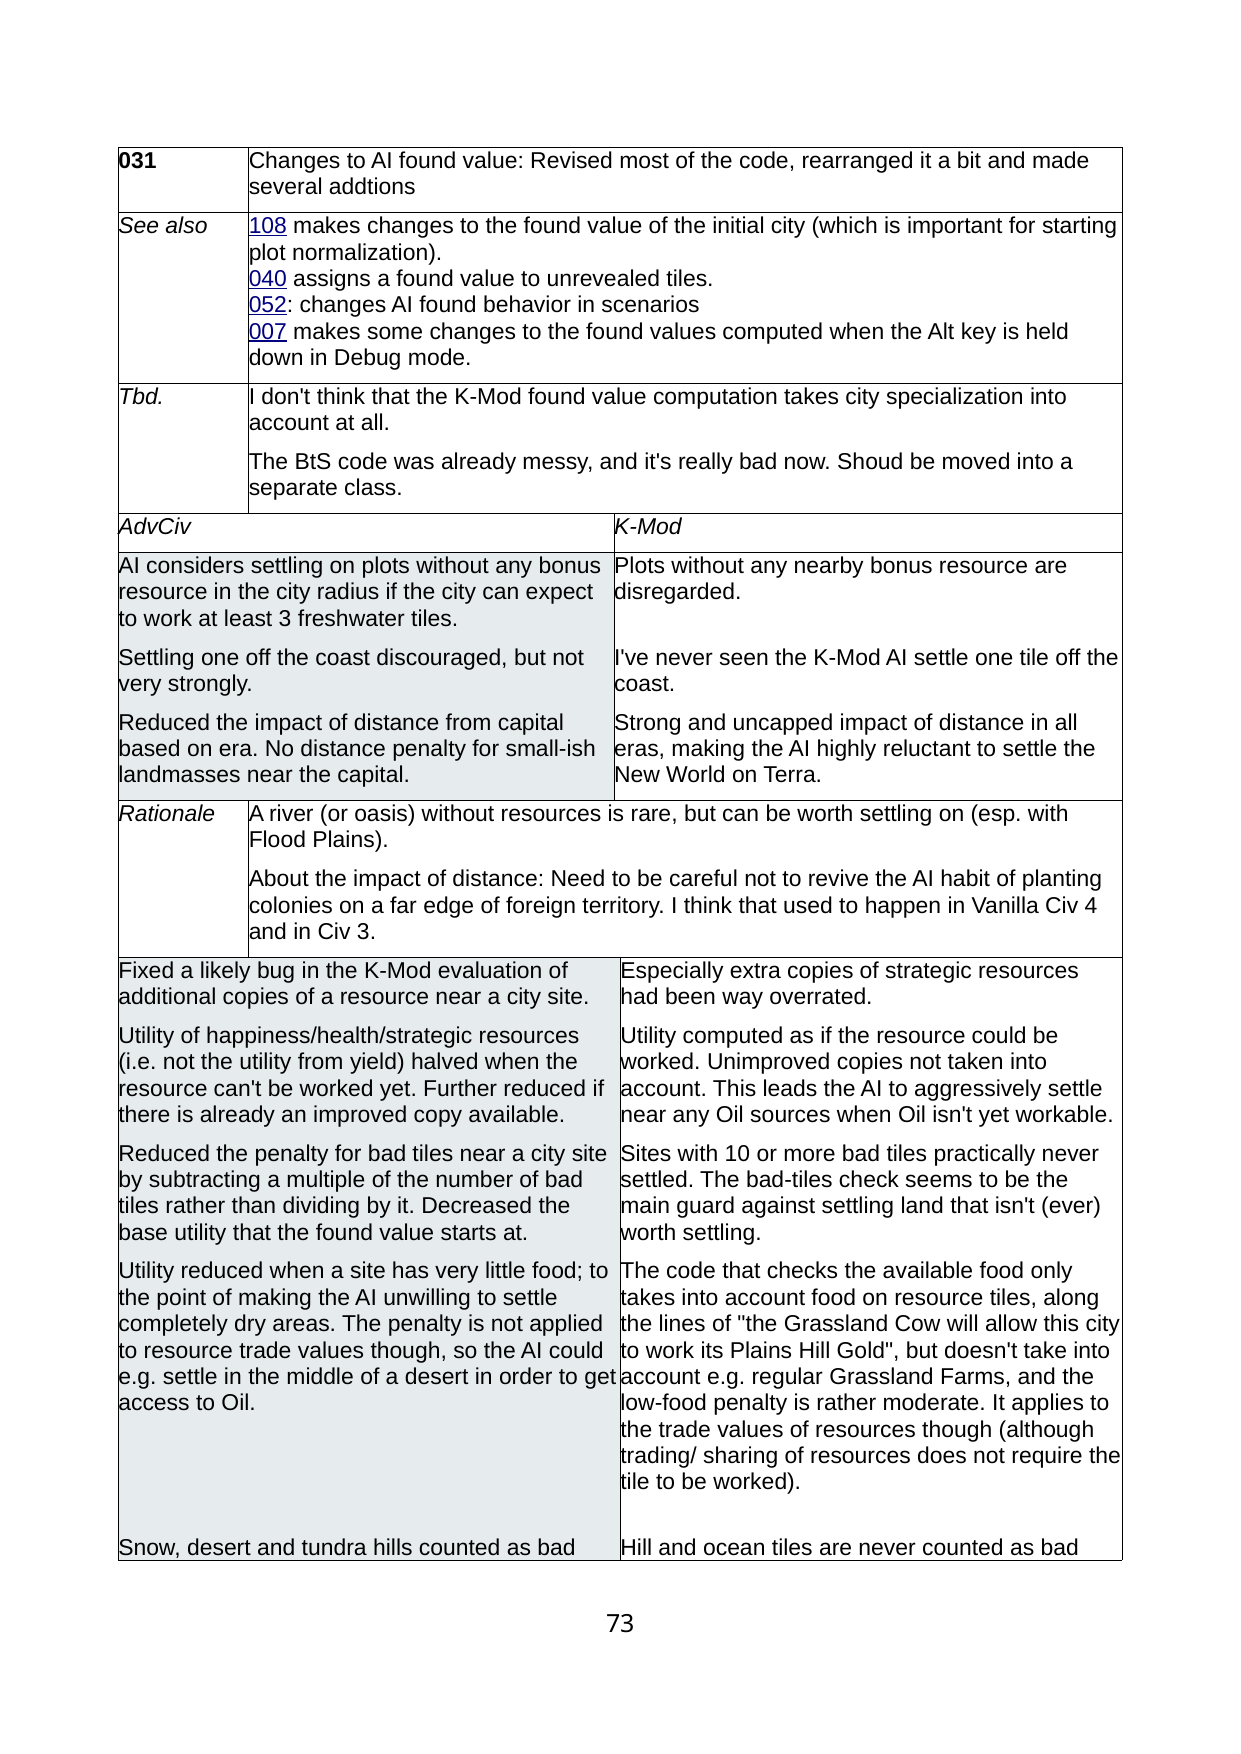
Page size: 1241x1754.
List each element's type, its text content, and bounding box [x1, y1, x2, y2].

table_cell 108 makes changes to the found value of the initial city (which is important for starting plot normalization). 040 assigns a found value to unrevealed tiles. 052: changes AI found behavior in scenarios 007 makes some changes to the found values computed when the Alt key is held down in Debug mode. [249, 213, 1122, 383]
table_cell Tbd. [119, 384, 248, 513]
table_header Changes to AI found value: Revised most of the code, rearranged it a bit and made several addtions [249, 148, 1122, 212]
table_cell Rationale [119, 801, 248, 957]
table_cell Especially extra copies of strategic resources had been way overrated. Utility computed as if the resource could be worked. Unimproved copies not taken into account. This leads the AI to aggressively settle near any Oil sources when Oil isn't yet workable. Sites with 10 or more bad tiles practically never settled. The bad-tiles check seems to be the main guard against settling land that isn't (ever) worth settling. The code that checks the available food only takes into account food on resource tiles, along the lines of "the Grassland Cow will allow this city to work its Plains Hill Gold", but doesn't take into account e.g. regular Grassland Farms, and the low-food penalty is rather moderate. It applies to the trade values of resources though (although trading/ sharing of resources does not require the tile to be worked). Hill and ocean tiles are never counted as bad [621, 958, 1122, 1560]
table_header 031 [119, 148, 248, 212]
table_cell I don't think that the K-Mod found value computation takes city specialization into account at all. The BtS code was already messy, and it's really bad now. Shoud be moved into a separate class. [249, 384, 1122, 513]
table_cell See also [119, 213, 248, 383]
table_cell Plots without any nearby bonus resource are disregarded. I've never seen the K-Mod AI settle one tile off the coast. Strong and uncapped impact of distance in all eras, making the AI highly reluctant to settle the New World on Terra. [615, 553, 1122, 800]
table_cell AdvCiv [119, 514, 614, 552]
table_cell K-Mod [615, 514, 1122, 552]
table_cell Fixed a likely bug in the K-Mod evaluation of additional copies of a resource near a city site. Utility of happiness/health/strategic resources (i.e. not the utility from yield) halved when the resource can't be worked yet. Further reduced if there is already an improved copy available. Reduced the penalty for bad tiles near a city site by subtracting a multiple of the number of bad tiles rather than dividing by it. Decreased the base utility that the found value starts at. Utility reduced when a site has very little food; to the point of making the AI unwilling to settle completely dry areas. The penalty is not applied to resource trade values though, so the AI could e.g. settle in the middle of a desert in order to get access to Oil. Snow, desert and tundra hills counted as bad [119, 958, 620, 1560]
table_cell AI considers settling on plots without any bonus resource in the city radius if the city can expect to work at least 3 freshwater tiles. Settling one off the coast discouraged, but not very strongly. Reduced the impact of distance from capital based on era. No distance penalty for small-ish landmasses near the capital. [119, 553, 614, 800]
table_cell A river (or oasis) without resources is rare, but can be worth settling on (esp. with Flood Plains). About the impact of distance: Need to be careful not to revive the AI habit of planting colonies on a far edge of foreign territory. I think that used to happen in Vanilla Civ 4 and in Civ 3. [249, 801, 1122, 957]
